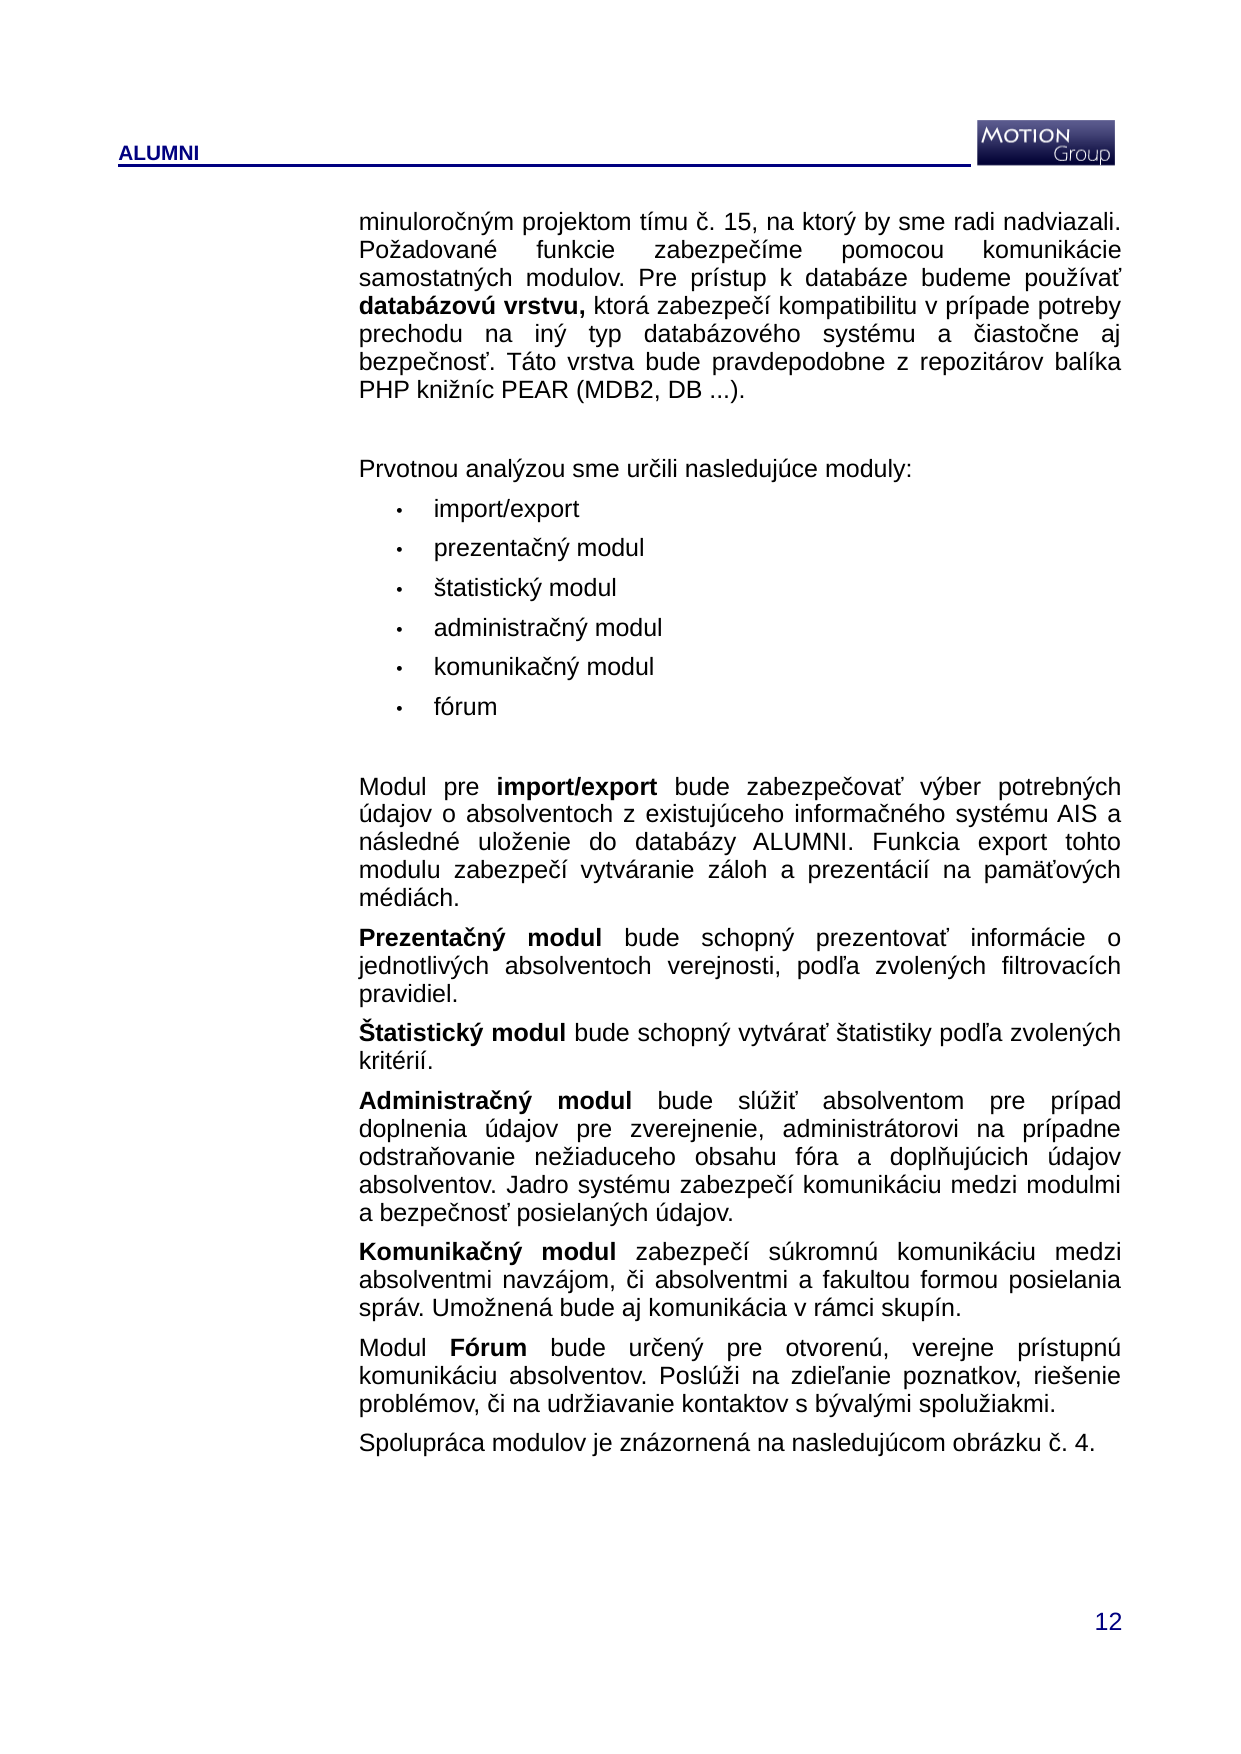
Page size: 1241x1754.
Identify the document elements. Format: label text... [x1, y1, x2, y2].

list administračný modul [396, 613, 1122, 641]
text Spolupráca modulov je znázornená na nasledujúcom obrázku č. 4. [358, 1429, 1122, 1457]
list prezentačný modul [396, 534, 1122, 562]
list komunikačný modul [396, 653, 1122, 681]
text minuloročným projektom tímu č. 15, na ktorý by sme radi nadviazali. Požadované funkcie zabezpečíme pomocou komunikácie samostatných modulov. Pre prístup k databáze budeme používať databázovú vrstvu, ktorá zabezpečí kompatibilitu v prípade potreby prechodu na iný typ databázového systému a čiastočne aj bezpečnosť. Táto vrstva bude pravdepodobne z repozitárov balíka PHP knižníc PEAR (MDB2, DB ...). [358, 208, 1122, 403]
picture [971, 112, 1122, 172]
list fórum [396, 693, 1122, 721]
text Modul Fórum bude určený pre otvorenú, verejne prístupnú komunikáciu absolventov. Poslúži na zdieľanie poznatkov, riešenie problémov, či na udržiavanie kontaktov s bývalými spolužiakmi. [358, 1334, 1122, 1417]
text Komunikačný modul zabezpečí súkromnú komunikáciu medzi absolventmi navzájom, či absolventmi a fakultou formou posielania správ. Umožnená bude aj komunikácia v rámci skupín. [358, 1238, 1122, 1322]
text Modul pre import/export bude zabezpečovať výber potrebných údajov o absolventoch z existujúceho informačného systému AIS a následné uloženie do databázy ALUMNI. Funkcia export tohto modulu zabezpečí vytváranie záloh a prezentácií na pamäťových médiách. [358, 772, 1122, 912]
text Štatistický modul bude schopný vytvárať štatistiky podľa zvolených kritérií. [358, 1019, 1122, 1075]
text Prvotnou analýzou sme určili nasledujúce moduly: [358, 455, 1122, 483]
text Prezentačný modul bude schopný prezentovať informácie o jednotlivých absolventoch verejnosti, podľa zvolených filtrovacích pravidiel. [358, 924, 1122, 1007]
text Administračný modul bude slúžiť absolventom pre prípad doplnenia údajov pre zverejnenie, administrátorovi na prípadne odstraňovanie nežiaduceho obsahu fóra a doplňujúcich údajov absolventov. Jadro systému zabezpečí komunikáciu medzi modulmi a bezpečnosť posielaných údajov. [358, 1087, 1122, 1226]
list štatistický modul [396, 574, 1122, 602]
list import/export [396, 494, 1122, 522]
